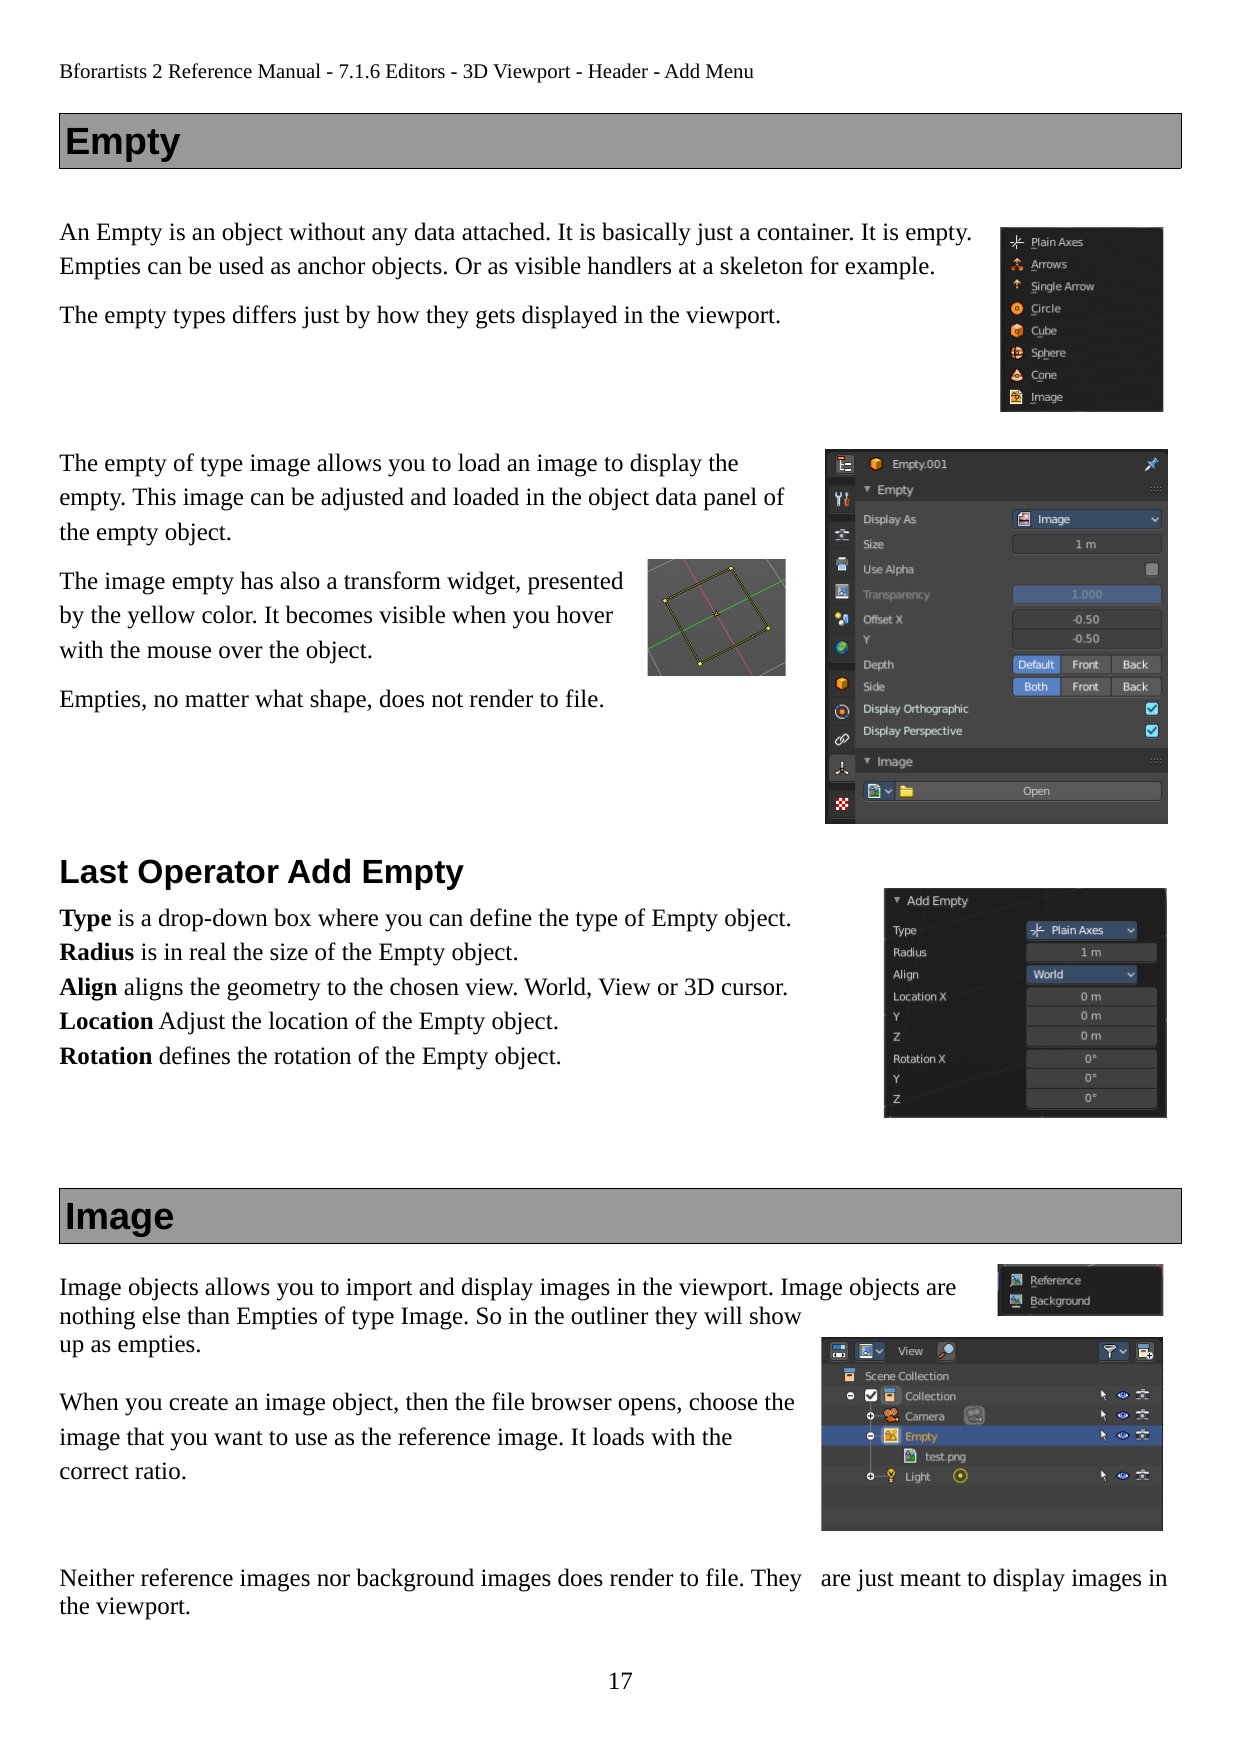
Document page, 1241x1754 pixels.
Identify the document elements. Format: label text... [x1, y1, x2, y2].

text When you create an image object, then the file browser opens, choose the image that you want to use as the reference image. It loads with the correct ratio. [59, 1387, 821, 1485]
text The empty types differs just by how they gets displayed in the viewport. [59, 301, 1000, 329]
text An Empty is an object without any data attached. It is basically just a container. It is empty. Empties can be used as anchor objects. Or as visible handlers at a skeleton for example. [59, 217, 1181, 280]
text Type is a drop-down box where you can define the type of Empty object. Radius is in real the size of the Empty object. Align aligns the geometry to the chosen view. World, View or 3D cursor. Location Adjust the location of the Empty object. Rotation defines the rotation of the Empty object. [59, 903, 883, 1069]
text Empties, no matter what shape, does not render to file. [59, 684, 825, 712]
text The empty of type image allows you to load an image to display the empty. This image can be adjusted and loaded in the object data panel of the empty object. [59, 448, 1181, 545]
picture [997, 1264, 1164, 1316]
text [786, 566, 825, 663]
text Image objects allows you to import and display images in the viewport. Image objects are nothing else than Empties of type Image. So in the outliner they will show up as empties. [59, 1272, 1181, 1358]
picture [1000, 227, 1164, 412]
picture [821, 1337, 1164, 1531]
picture [647, 559, 786, 676]
picture [883, 888, 1167, 1118]
picture [825, 449, 1168, 824]
subtitle Last Operator Add Empty [59, 852, 1181, 890]
text The image empty has also a transform widget, presented by the yellow color. It becomes visible when you hover with the mouse over the object. [59, 566, 647, 663]
table_header Empty [60, 114, 1181, 168]
table_header Image [60, 1189, 1181, 1243]
text Neither reference images nor background images does render to file. They are just meant to display images in the viewport. [59, 1563, 1181, 1620]
